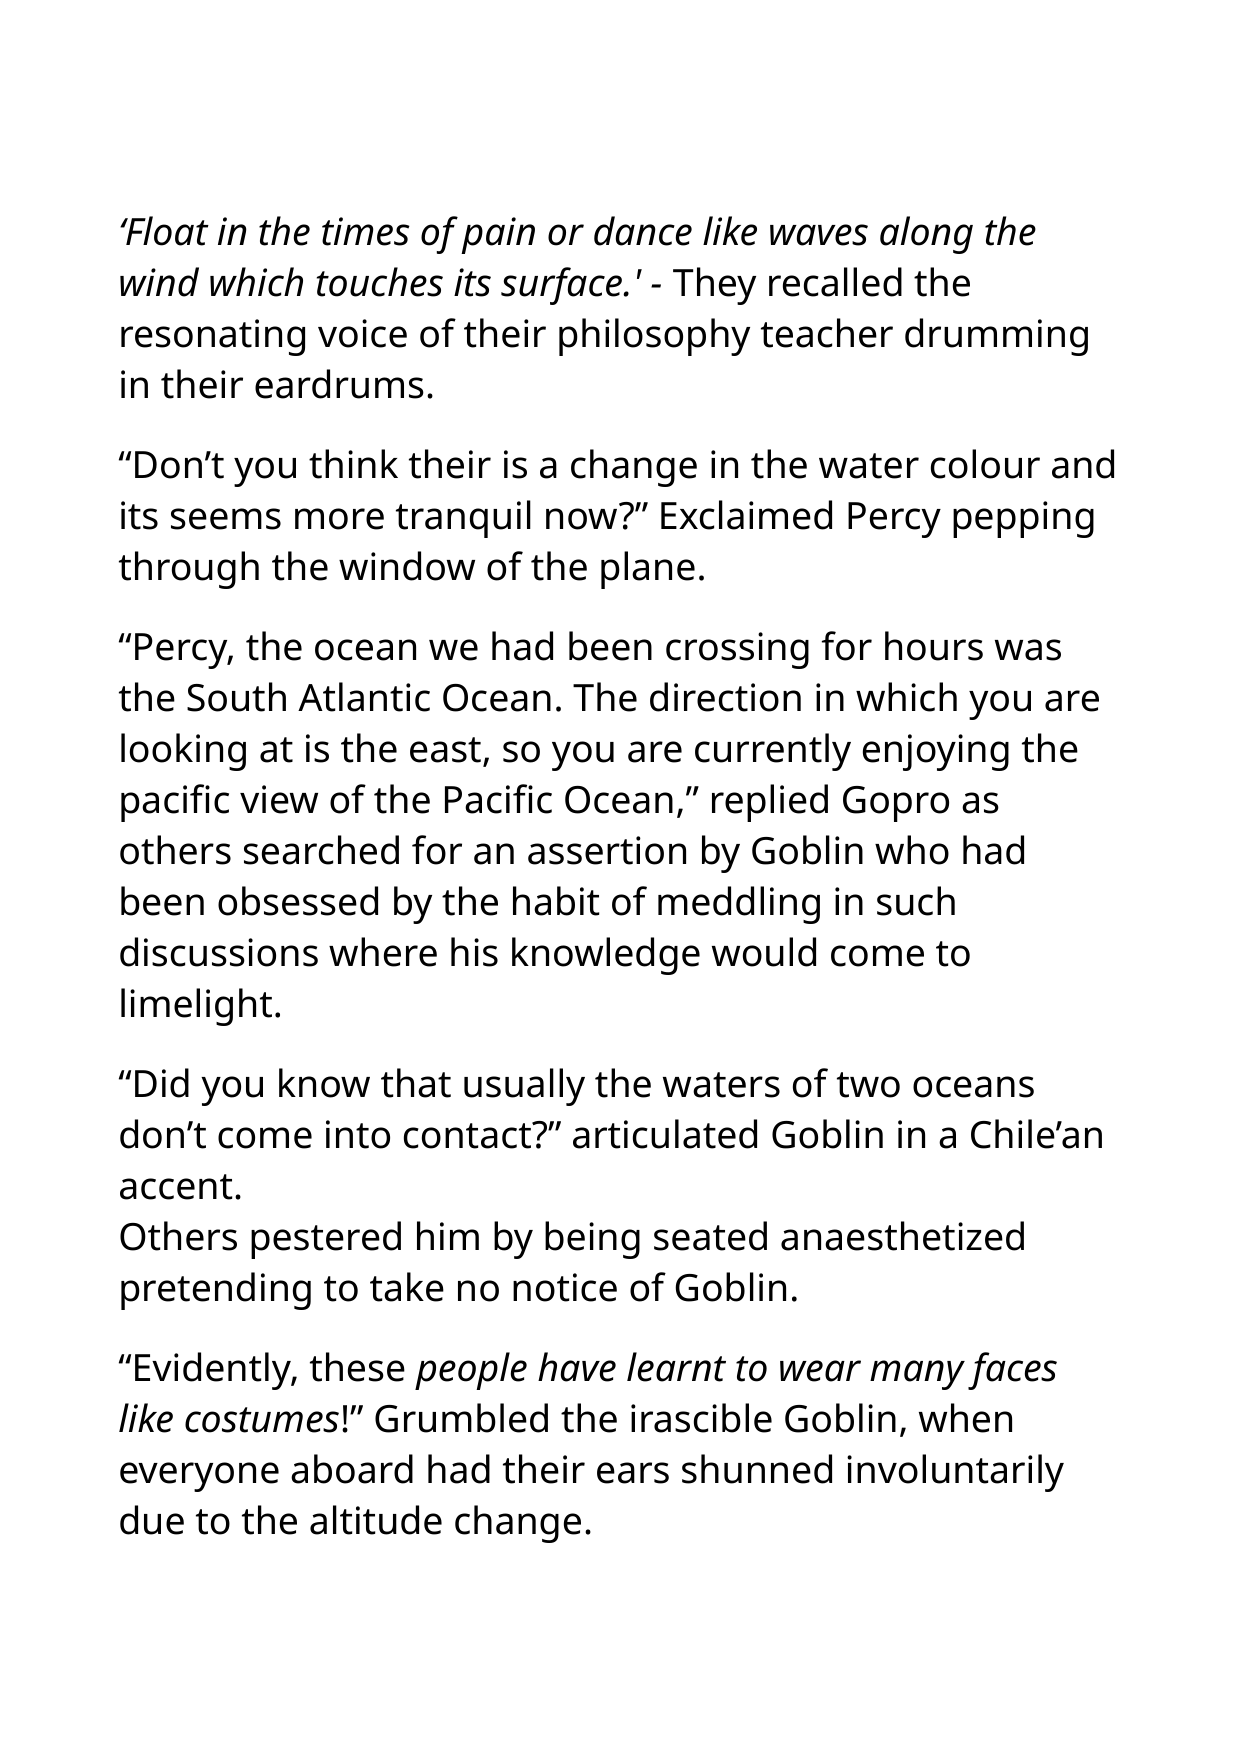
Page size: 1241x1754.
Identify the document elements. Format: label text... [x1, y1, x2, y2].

text “Evidently, these people have learnt to wear many faces like costumes!” Grumbled the irascible Goblin, when everyone aboard had their ears shunned involuntarily due to the altitude change. [118, 1341, 1122, 1545]
text “Percy, the ocean we had been crossing for hours was the South Atlantic Ocean. The direction in which you are looking at is the east, so you are currently enjoying the pacific view of the Pacific Ocean,” replied Gopro as others searched for an assertion by Goblin who had been obsessed by the habit of meddling in such discussions where his knowledge would come to limelight. [118, 620, 1122, 1028]
text “Don’t you think their is a change in the water colour and its seems more tranquil now?” Exclaimed Percy pepping through the window of the plane. [118, 438, 1122, 591]
text “Did you know that usually the waters of two oceans don’t come into contact?” articulated Goblin in a Chile’an accent. [118, 1057, 1122, 1210]
text Others pestered him by being seated anaesthetized pretending to take no notice of Goblin. [118, 1210, 1122, 1312]
text ‘Float in the times of pain or dance like waves along the wind which touches its surface.' - They recalled the resonating voice of their philosophy teacher drumming in their eardrums. [118, 205, 1122, 409]
